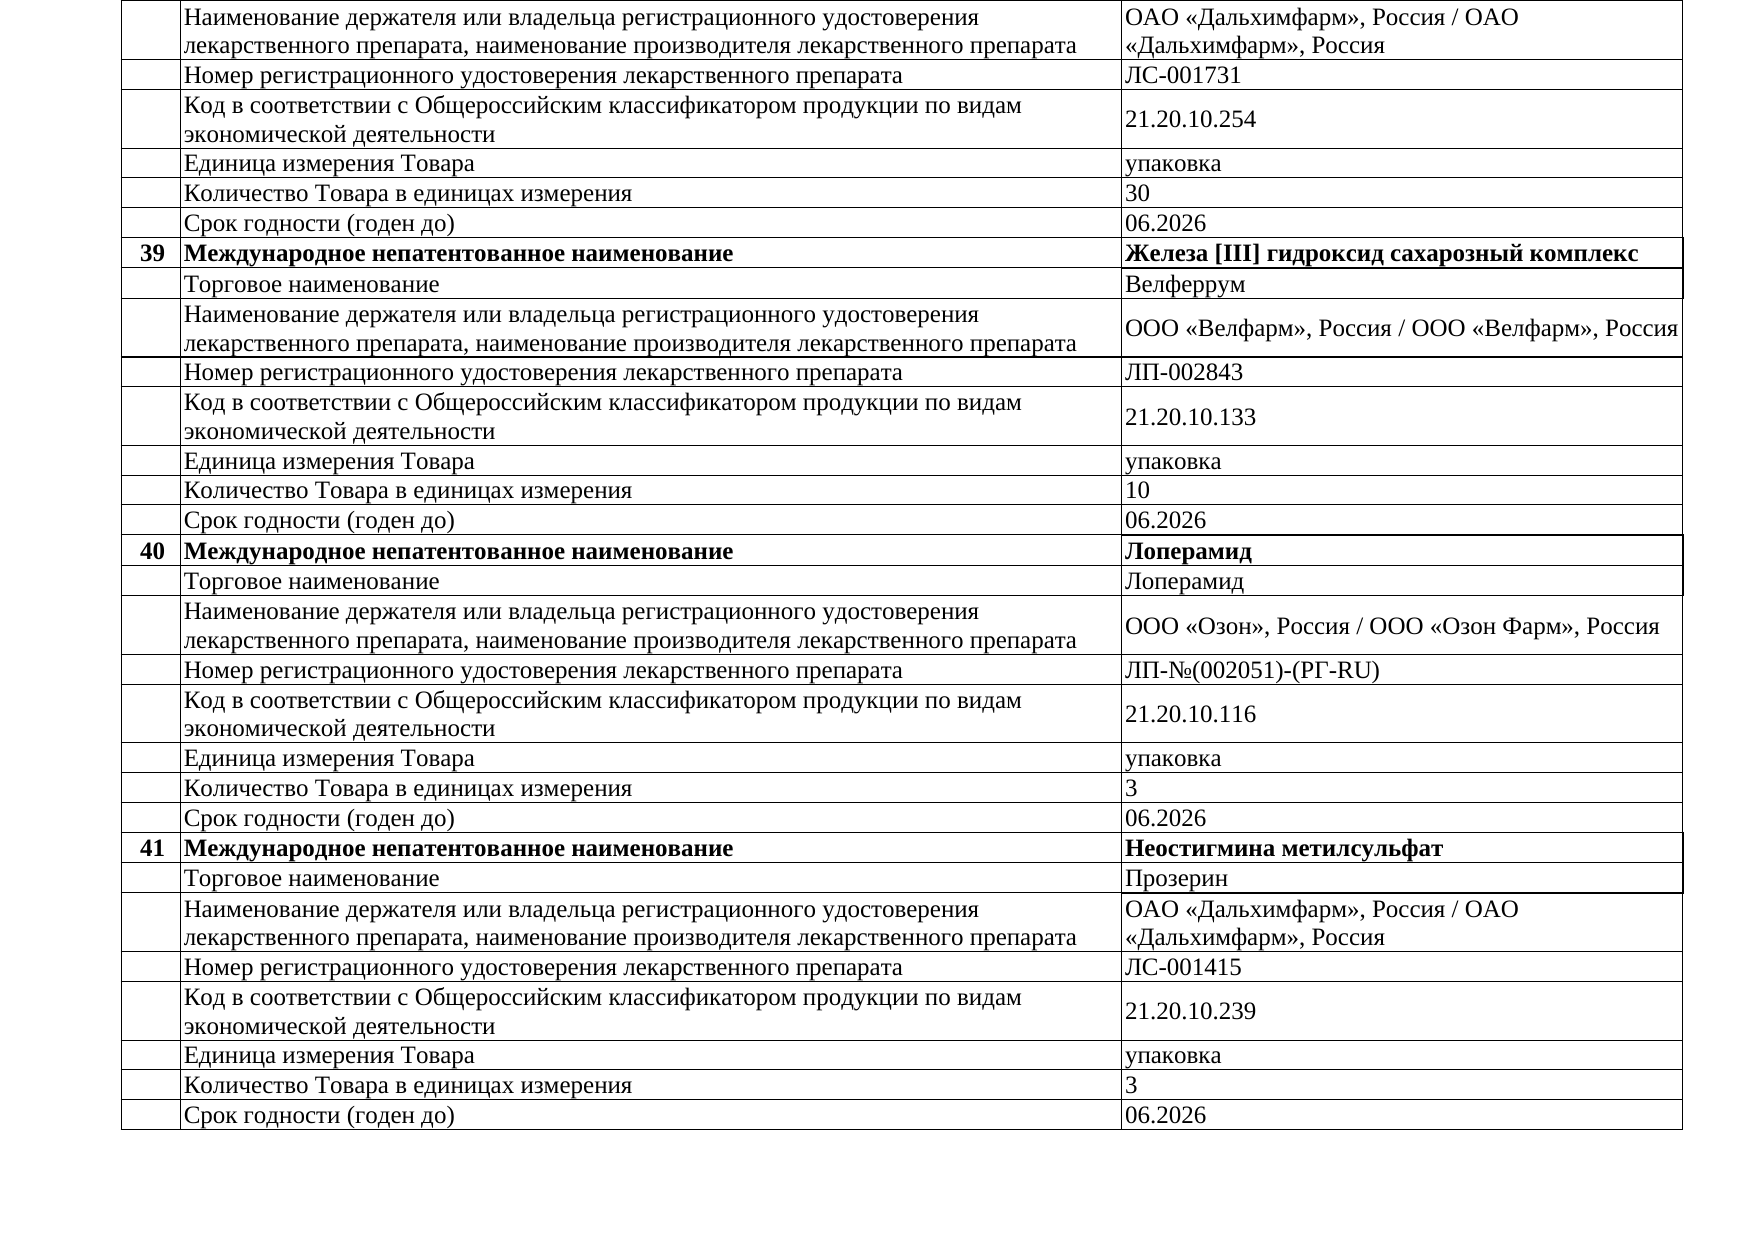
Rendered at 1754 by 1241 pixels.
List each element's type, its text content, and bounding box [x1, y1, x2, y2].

table_cell [122, 208, 180, 237]
table_cell Срок годности (годен до) [181, 505, 1121, 534]
table_cell ЛС-001415 [1122, 952, 1682, 981]
table_cell 06.2026 [1122, 505, 1682, 534]
table_cell [122, 178, 180, 207]
table_cell [122, 387, 180, 445]
table_cell [122, 299, 180, 356]
table_cell Лоперамид [1122, 566, 1682, 595]
table_cell [122, 1070, 180, 1099]
table_cell 30 [1122, 178, 1682, 207]
table_cell Срок годности (годен до) [181, 208, 1121, 237]
table_cell Количество Товара в единицах измерения [181, 178, 1121, 207]
table_cell [122, 982, 180, 1039]
table_cell Торговое наименование [181, 863, 1121, 892]
table_cell ОАО «Дальхимфарм», Россия / ОАО «Дальхимфарм», Россия [1122, 894, 1682, 951]
table_cell [122, 268, 180, 297]
table_cell [122, 505, 180, 534]
table_cell [122, 893, 180, 951]
table_cell [122, 446, 180, 474]
table_cell упаковка [1122, 149, 1682, 177]
table_cell Срок годности (годен до) [181, 1100, 1121, 1129]
table_cell [122, 743, 180, 772]
table_cell [122, 952, 180, 981]
table_cell Железа [III] гидроксид сахарозный комплекс [1122, 238, 1682, 267]
table_cell Наименование держателя или владельца регистрационного удостоверения лекарственного препарата, наименование производителя лекарственного препарата [181, 299, 1121, 356]
table_cell [122, 1041, 180, 1069]
table_cell [122, 149, 180, 177]
table_cell Международное непатентованное наименование [181, 238, 1121, 267]
table_cell Неостигмина метилсульфат [1122, 833, 1682, 862]
table_cell [122, 773, 180, 802]
table_cell Единица измерения Товара [181, 149, 1121, 177]
table_cell Номер регистрационного удостоверения лекарственного препарата [181, 655, 1121, 684]
table_cell 21.20.10.116 [1122, 685, 1682, 742]
table_cell 06.2026 [1122, 803, 1682, 832]
table_cell Велферрум [1122, 269, 1682, 297]
table_cell 21.20.10.254 [1122, 90, 1682, 147]
table_cell [122, 655, 180, 684]
table_cell Код в соответствии с Общероссийским классификатором продукции по видам экономической деятельности [181, 982, 1121, 1039]
table_cell [122, 803, 180, 832]
table_cell [122, 90, 180, 147]
table_cell [122, 1, 180, 59]
table_cell 39 [122, 238, 180, 267]
table_cell ЛС-001731 [1122, 60, 1682, 89]
table_cell ООО «Озон», Россия / ООО «Озон Фарм», Россия [1122, 596, 1682, 654]
table_cell [122, 685, 180, 742]
table_cell [122, 566, 180, 595]
table_cell 21.20.10.239 [1122, 982, 1682, 1039]
table_cell [122, 60, 180, 89]
table_cell Наименование держателя или владельца регистрационного удостоверения лекарственного препарата, наименование производителя лекарственного препарата [181, 1, 1121, 59]
table_cell Единица измерения Товара [181, 1041, 1121, 1069]
table_cell 10 [1122, 476, 1682, 504]
table_cell [122, 358, 180, 386]
table_cell 06.2026 [1122, 1100, 1682, 1129]
table_cell Лоперамид [1122, 536, 1682, 564]
table_cell Наименование держателя или владельца регистрационного удостоверения лекарственного препарата, наименование производителя лекарственного препарата [181, 596, 1121, 654]
table_cell Количество Товара в единицах измерения [181, 1070, 1121, 1099]
table_cell упаковка [1122, 446, 1682, 474]
table_cell ОАО «Дальхимфарм», Россия / ОАО «Дальхимфарм», Россия [1122, 1, 1682, 59]
table_cell Наименование держателя или владельца регистрационного удостоверения лекарственного препарата, наименование производителя лекарственного препарата [181, 893, 1121, 951]
table_cell Срок годности (годен до) [181, 803, 1121, 832]
table_cell Номер регистрационного удостоверения лекарственного препарата [181, 952, 1121, 981]
table_cell ООО «Велфарм», Россия / ООО «Велфарм», Россия [1122, 299, 1682, 356]
table_cell ЛП-002843 [1122, 358, 1682, 386]
table_cell [122, 596, 180, 654]
table_cell 06.2026 [1122, 208, 1682, 237]
table_cell Количество Товара в единицах измерения [181, 476, 1121, 504]
table_cell Количество Товара в единицах измерения [181, 773, 1121, 802]
table_cell ЛП-№(002051)-(РГ-RU) [1122, 655, 1682, 684]
table_cell Код в соответствии с Общероссийским классификатором продукции по видам экономической деятельности [181, 685, 1121, 742]
table_cell 21.20.10.133 [1122, 387, 1682, 445]
table_cell Единица измерения Товара [181, 446, 1121, 474]
table_cell Единица измерения Товара [181, 743, 1121, 772]
table_cell 40 [122, 535, 180, 564]
table_cell Международное непатентованное наименование [181, 535, 1121, 564]
table_cell [122, 476, 180, 504]
table_cell упаковка [1122, 1041, 1682, 1069]
table_cell [122, 863, 180, 892]
table_cell 3 [1122, 1070, 1682, 1099]
table_cell Торговое наименование [181, 268, 1121, 297]
table_cell упаковка [1122, 743, 1682, 772]
table_cell Международное непатентованное наименование [181, 833, 1121, 862]
table_cell Торговое наименование [181, 566, 1121, 595]
table_cell Номер регистрационного удостоверения лекарственного препарата [181, 60, 1121, 89]
table_cell 3 [1122, 773, 1682, 802]
table_cell Номер регистрационного удостоверения лекарственного препарата [181, 358, 1121, 386]
table_cell 41 [122, 833, 180, 862]
table_cell [122, 1100, 180, 1129]
table_cell Код в соответствии с Общероссийским классификатором продукции по видам экономической деятельности [181, 90, 1121, 147]
table_cell Прозерин [1122, 863, 1682, 892]
table_cell Код в соответствии с Общероссийским классификатором продукции по видам экономической деятельности [181, 387, 1121, 445]
